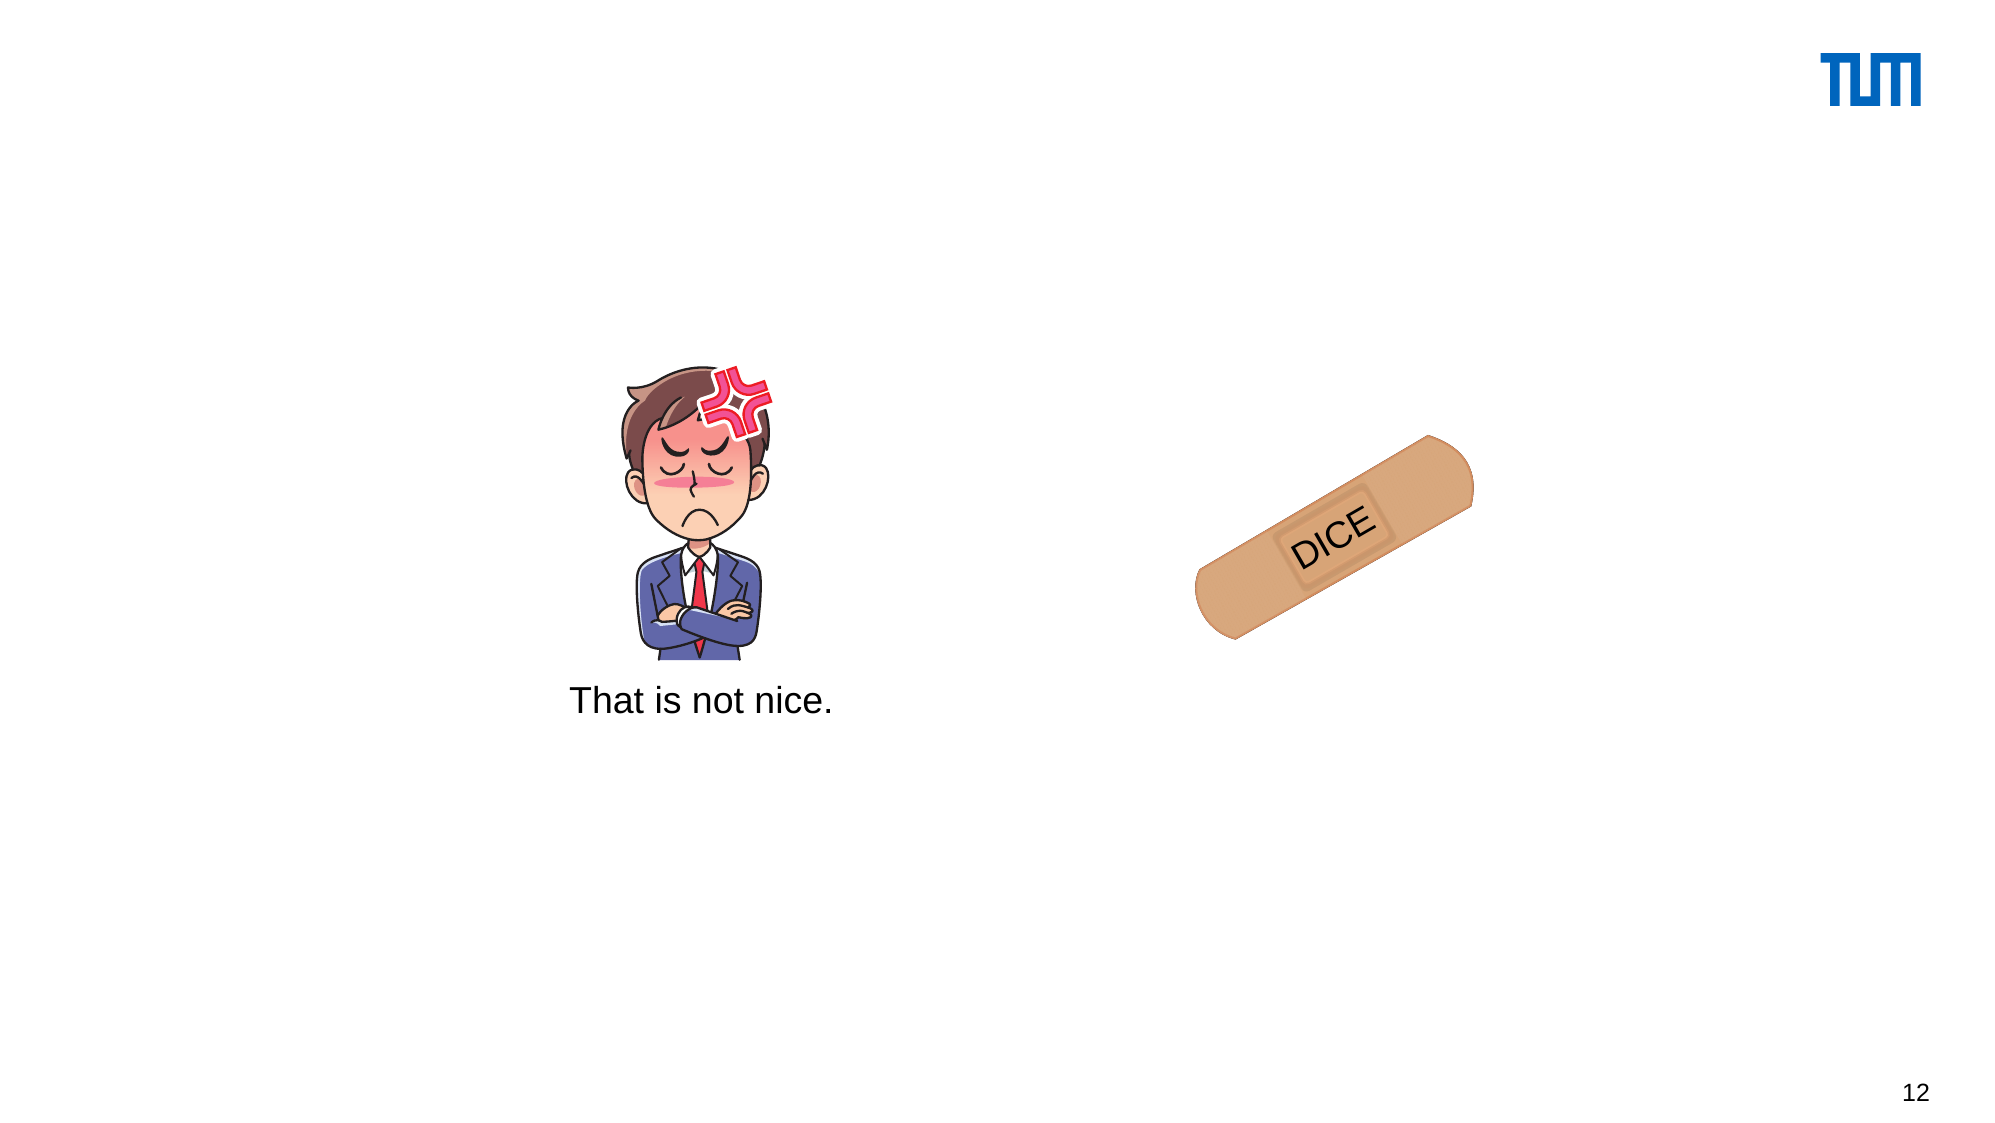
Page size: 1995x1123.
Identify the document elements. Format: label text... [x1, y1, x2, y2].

text_box DICE [1267, 483, 1400, 593]
picture [1171, 414, 1498, 660]
text_box That is not nice. [497, 672, 906, 762]
picture [619, 360, 779, 663]
